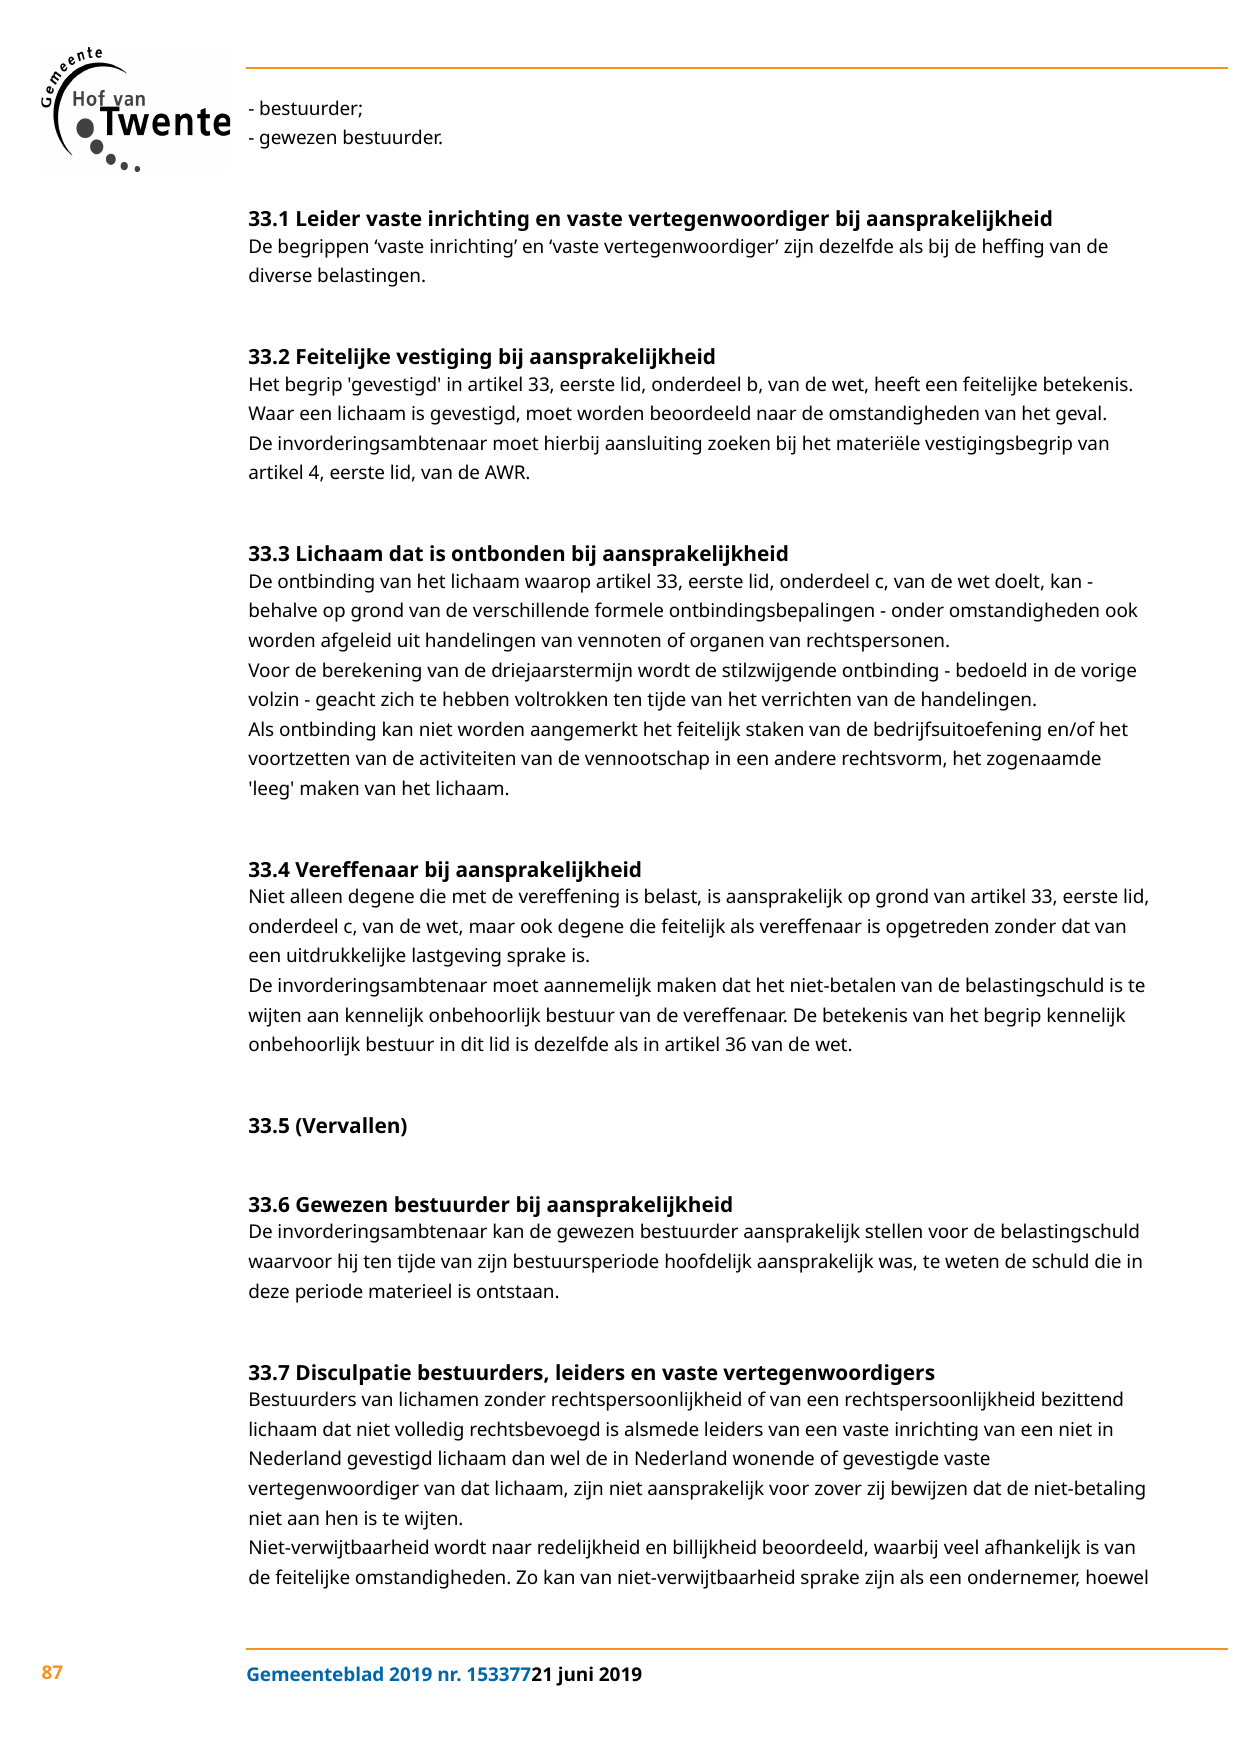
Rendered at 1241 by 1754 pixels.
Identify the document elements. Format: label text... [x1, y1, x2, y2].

text 33.6 Gewezen bestuurder bij aansprakelijkheid [248, 1190, 1152, 1219]
text 33.7 Disculpatie bestuurders, leiders en vaste vertegenwoordigers [248, 1358, 1152, 1386]
text Als ontbinding kan niet worden aangemerkt het feitelijk staken van de bedrijfsuitoefening en/of het voortzetten van de activiteiten van de vennootschap in een andere rechtsvorm, het zogenaamde 'leeg' maken van het lichaam. [248, 716, 1152, 801]
text De invorderingsambtenaar moet aannemelijk maken dat het niet-betalen van de belastingschuld is te wijten aan kennelijk onbehoorlijk bestuur van de vereffenaar. De betekenis van het begrip kennelijk onbehoorlijk bestuur in dit lid is dezelfde als in artikel 36 van de wet. [248, 972, 1152, 1057]
text 33.3 Lichaam dat is ontbonden bij aansprakelijkheid [248, 539, 1152, 568]
text Het begrip 'gevestigd' in artikel 33, eerste lid, onderdeel b, van de wet, heeft een feitelijke betekenis. Waar een lichaam is gevestigd, moet worden beoordeeld naar de omstandigheden van het geval. [248, 371, 1152, 426]
text 33.1 Leider vaste inrichting en vaste vertegenwoordiger bij aansprakelijkheid [248, 204, 1152, 233]
text De invorderingsambtenaar kan de gewezen bestuurder aansprakelijk stellen voor de belastingschuld waarvoor hij ten tijde van zijn bestuursperiode hoofdelijk aansprakelijk was, te weten de schuld die in deze periode materieel is ontstaan. [248, 1219, 1152, 1304]
text - gewezen bestuurder. [248, 124, 1152, 150]
text Voor de berekening van de driejaarstermijn wordt de stilzwijgende ontbinding - bedoeld in de vorige volzin - geacht zich te hebben voltrokken ten tijde van het verrichten van de handelingen. [248, 657, 1152, 712]
text Bestuurders van lichamen zonder rechtspersoonlijkheid of van een rechtspersoonlijkheid bezittend lichaam dat niet volledig rechtsbevoegd is alsmede leiders van een vaste inrichting van een niet in Nederland gevestigd lichaam dan wel de in Nederland wonende of gevestigde vaste vertegenwoordiger van dat lichaam, zijn niet aansprakelijk voor zover zij bewijzen dat de niet-betaling niet aan hen is te wijten. [248, 1386, 1152, 1530]
text 33.2 Feitelijke vestiging bij aansprakelijkheid [248, 342, 1152, 371]
text De ontbinding van het lichaam waarop artikel 33, eerste lid, onderdeel c, van de wet doelt, kan - behalve op grond van de verschillende formele ontbindingsbepalingen - onder omstandigheden ook worden afgeleid uit handelingen van vennoten of organen van rechtspersonen. [248, 568, 1152, 653]
text Niet alleen degene die met de vereffening is belast, is aansprakelijk op grond van artikel 33, eerste lid, onderdeel c, van de wet, maar ook degene die feitelijk als vereffenaar is opgetreden zonder dat van een uitdrukkelijke lastgeving sprake is. [248, 883, 1152, 968]
text 33.5 (Vervallen) [248, 1111, 1152, 1140]
text - bestuurder; [248, 95, 1152, 121]
picture [41, 47, 231, 172]
text 33.4 Vereffenaar bij aansprakelijkheid [248, 855, 1152, 883]
text Niet-verwijtbaarheid wordt naar redelijkheid en billijkheid beoordeeld, waarbij veel afhankelijk is van de feitelijke omstandigheden. Zo kan van niet-verwijtbaarheid sprake zijn als een ondernemer, hoewel [248, 1534, 1152, 1589]
text De invorderingsambtenaar moet hierbij aansluiting zoeken bij het materiële vestigingsbegrip van artikel 4, eerste lid, van de AWR. [248, 430, 1152, 485]
text De begrippen ‘vaste inrichting’ en ‘vaste vertegenwoordiger’ zijn dezelfde als bij de heffing van de diverse belastingen. [248, 233, 1152, 288]
